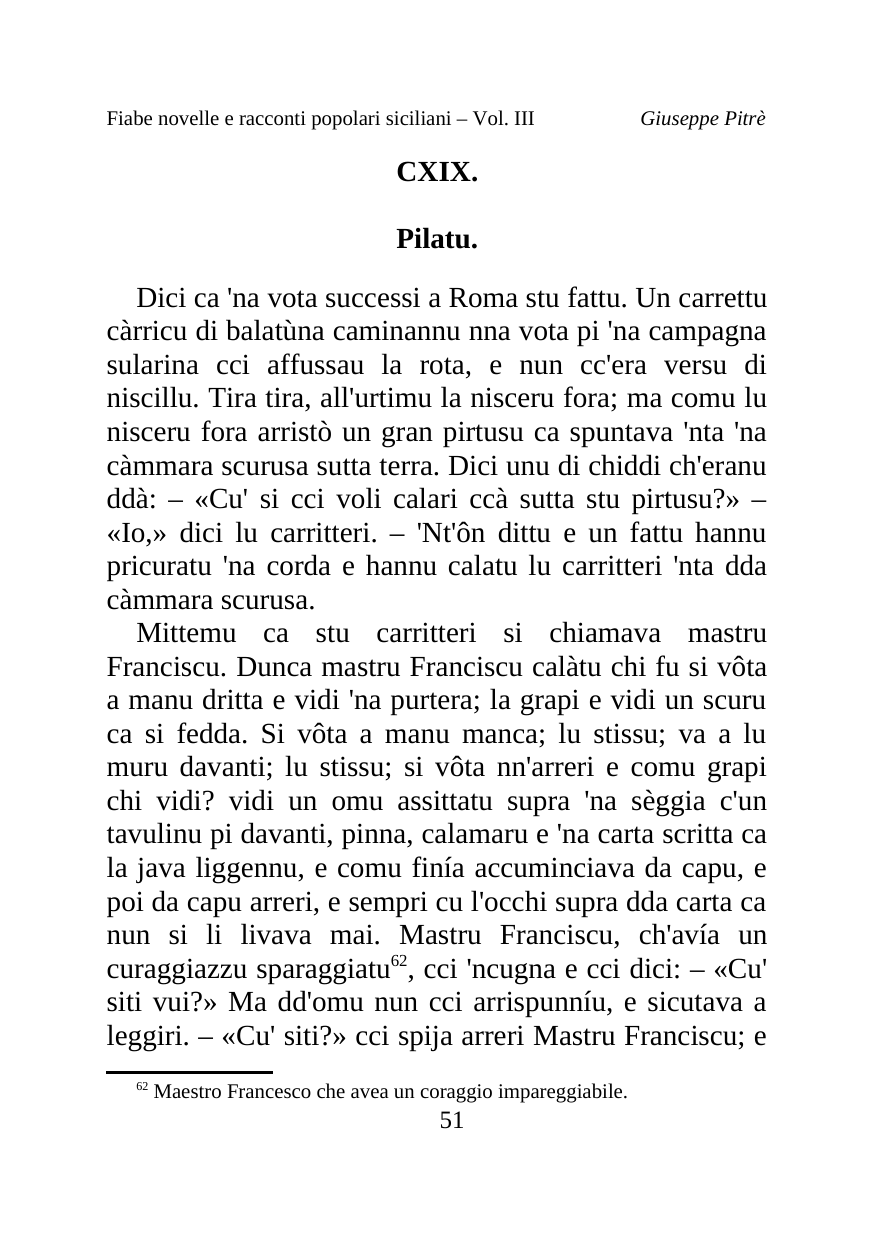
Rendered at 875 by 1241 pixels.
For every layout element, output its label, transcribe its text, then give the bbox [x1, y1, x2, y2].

subtitle CXIX. Pilatu. [106, 154, 768, 255]
text Maestro Francesco che avea un coraggio impareggiabile. [106, 1078, 768, 1103]
text Mittemu ca stu carritteri si chiamava mastru Franciscu. Dunca mastru Franciscu calàtu chi fu si vôta a manu dritta e vidi 'na purtera; la grapi e vidi un scuru ca si fedda. Si vôta a manu manca; lu stissu; va a lu muru davanti; lu stissu; si vôta nn'arreri e comu grapi chi vidi? vidi un omu assittatu supra 'na sèggia c'un tavulinu pi davanti, pinna, calamaru e 'na carta scritta ca la java liggennu, e comu finía accuminciava da capu, e poi da capu arreri, e sempri cu l'occhi supra dda carta ca nun si li livava mai. Mastru Franciscu, ch'avía un curaggiazzu sparaggiatu, cci 'ncugna e cci dici: – «Cu' siti vui?» Ma dd'omu nun cci arrispunníu, e sicutava a leggiri. – «Cu' siti?» cci spija arreri Mastru Franciscu; e [106, 615, 768, 1051]
text Dici ca 'na vota successi a Roma stu fattu. Un carrettu càrricu di balatùna caminannu nna vota pi 'na campagna sularina cci affussau la rota, e nun cc'era versu di niscillu. Tira tira, all'urtimu la nisceru fora; ma comu lu nisceru fora arristò un gran pirtusu ca spuntava 'nta 'na càmmara scurusa sutta terra. Dici unu di chiddi ch'eranu ddà: – «Cu' si cci voli calari ccà sutta stu pirtusu?» – «Io,» dici lu carritteri. – 'Nt'ôn dittu e un fattu hannu pricuratu 'na corda e hannu calatu lu carritteri 'nta dda càmmara scurusa. [106, 280, 768, 615]
